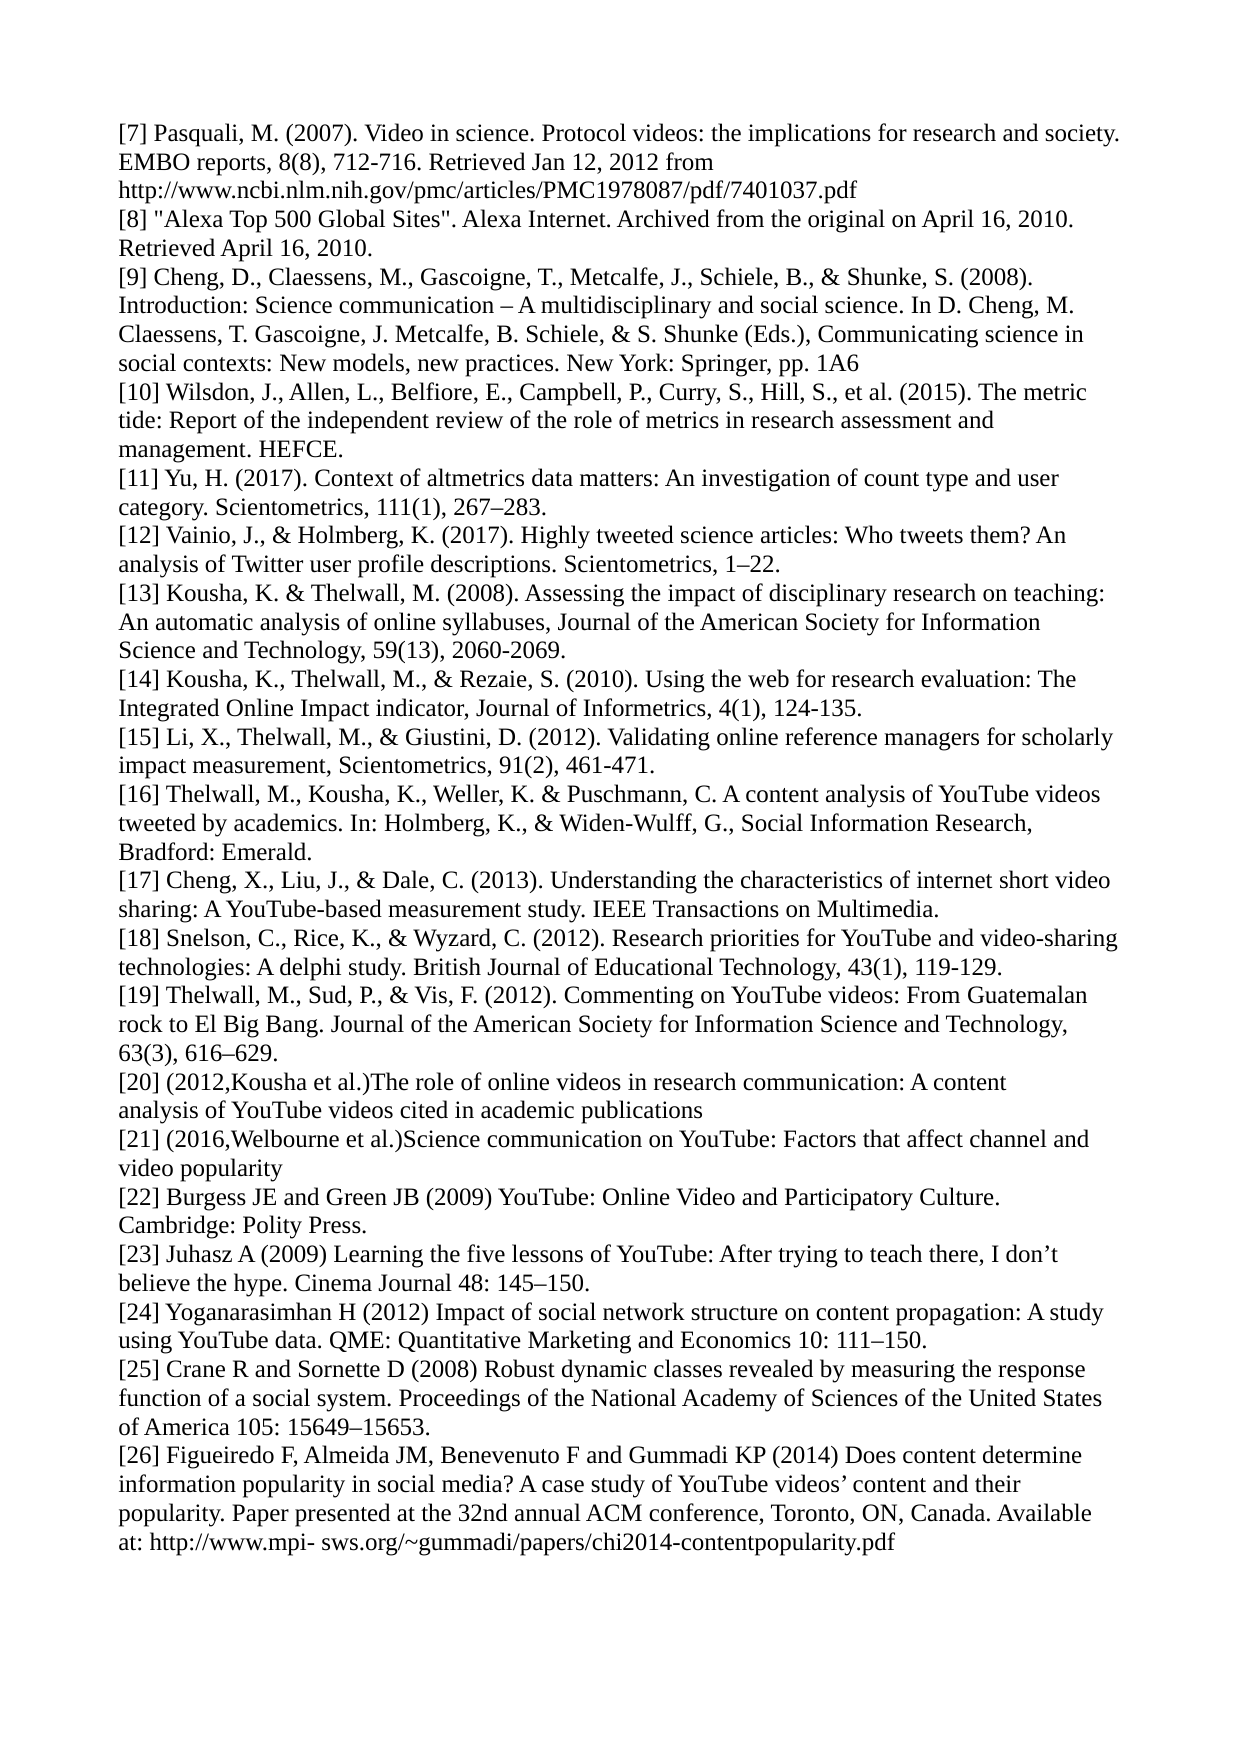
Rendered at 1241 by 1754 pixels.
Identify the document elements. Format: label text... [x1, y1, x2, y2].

text [13] Kousha, K. & Thelwall, M. (2008). Assessing the impact of disciplinary research on teaching: An automatic analysis of online syllabuses, Journal of the American Society for Information Science and Technology, 59(13), 2060-2069. [118, 578, 1122, 664]
text [16] Thelwall, M., Kousha, K., Weller, K. & Puschmann, C. A content analysis of YouTube videos tweeted by academics. In: Holmberg, K., & Widen-Wulff, G., Social Information Research, Bradford: Emerald. [118, 779, 1122, 866]
text [20] (2012,Kousha et al.)The role of online videos in research communication: A content [118, 1067, 1122, 1096]
text analysis of YouTube videos cited in academic publications [118, 1096, 1122, 1124]
text [9] Cheng, D., Claessens, M., Gascoigne, T., Metcalfe, J., Schiele, B., & Shunke, S. (2008). Introduction: Science communication – A multidisciplinary and social science. In D. Cheng, M. Claessens, T. Gascoigne, J. Metcalfe, B. Schiele, & S. Shunke (Eds.), Communicating science in social contexts: New models, new practices. New York: Springer, pp. 1A6 [118, 262, 1122, 377]
text [24] Yoganarasimhan H (2012) Impact of social network structure on content propagation: A study using YouTube data. QME: Quantitative Marketing and Economics 10: 111–150. [118, 1297, 1122, 1354]
text [26] Figueiredo F, Almeida JM, Benevenuto F and Gummadi KP (2014) Does content determine information popularity in social media? A case study of YouTube videos’ content and their popularity. Paper presented at the 32nd annual ACM conference, Toronto, ON, Canada. Available at: http://www.mpi- sws.org/~gummadi/papers/chi2014-contentpopularity.pdf [118, 1441, 1122, 1556]
text [14] Kousha, K., Thelwall, M., & Rezaie, S. (2010). Using the web for research evaluation: The Integrated Online Impact indicator, Journal of Informetrics, 4(1), 124-135. [118, 664, 1122, 722]
text [10] Wilsdon, J., Allen, L., Belfiore, E., Campbell, P., Curry, S., Hill, S., et al. (2015). The metric tide: Report of the independent review of the role of metrics in research assessment and management. HEFCE. [118, 377, 1122, 463]
text [22] Burgess JE and Green JB (2009) YouTube: Online Video and Participatory Culture. Cambridge: Polity Press. [118, 1182, 1122, 1239]
text [8] "Alexa Top 500 Global Sites". Alexa Internet. Archived from the original on April 16, 2010. Retrieved April 16, 2010. [118, 204, 1122, 262]
text [7] Pasquali, M. (2007). Video in science. Protocol videos: the implications for research and society. EMBO reports, 8(8), 712-716. Retrieved Jan 12, 2012 from http://www.ncbi.nlm.nih.gov/pmc/articles/PMC1978087/pdf/7401037.pdf [118, 118, 1122, 204]
text [17] Cheng, X., Liu, J., & Dale, C. (2013). Understanding the characteristics of internet short video sharing: A YouTube-based measurement study. IEEE Transactions on Multimedia. [118, 866, 1122, 923]
text [18] Snelson, C., Rice, K., & Wyzard, C. (2012). Research priorities for YouTube and video-sharing technologies: A delphi study. British Journal of Educational Technology, 43(1), 119-129. [118, 923, 1122, 981]
text [15] Li, X., Thelwall, M., & Giustini, D. (2012). Validating online reference managers for scholarly impact measurement, Scientometrics, 91(2), 461-471. [118, 722, 1122, 779]
text [12] Vainio, J., & Holmberg, K. (2017). Highly tweeted science articles: Who tweets them? An analysis of Twitter user profile descriptions. Scientometrics, 1–22. [118, 521, 1122, 578]
text [11] Yu, H. (2017). Context of altmetrics data matters: An investigation of count type and user category. Scientometrics, 111(1), 267–283. [118, 463, 1122, 521]
text [25] Crane R and Sornette D (2008) Robust dynamic classes revealed by measuring the response function of a social system. Proceedings of the National Academy of Sciences of the United States of America 105: 15649–15653. [118, 1354, 1122, 1441]
text [19] Thelwall, M., Sud, P., & Vis, F. (2012). Commenting on YouTube videos: From Guatemalan rock to El Big Bang. Journal of the American Society for Information Science and Technology, 63(3), 616–629. [118, 981, 1122, 1067]
text [23] Juhasz A (2009) Learning the five lessons of YouTube: After trying to teach there, I don’t believe the hype. Cinema Journal 48: 145–150. [118, 1239, 1122, 1297]
text [21] (2016,Welbourne et al.)Science communication on YouTube: Factors that affect channel and video popularity [118, 1124, 1122, 1182]
